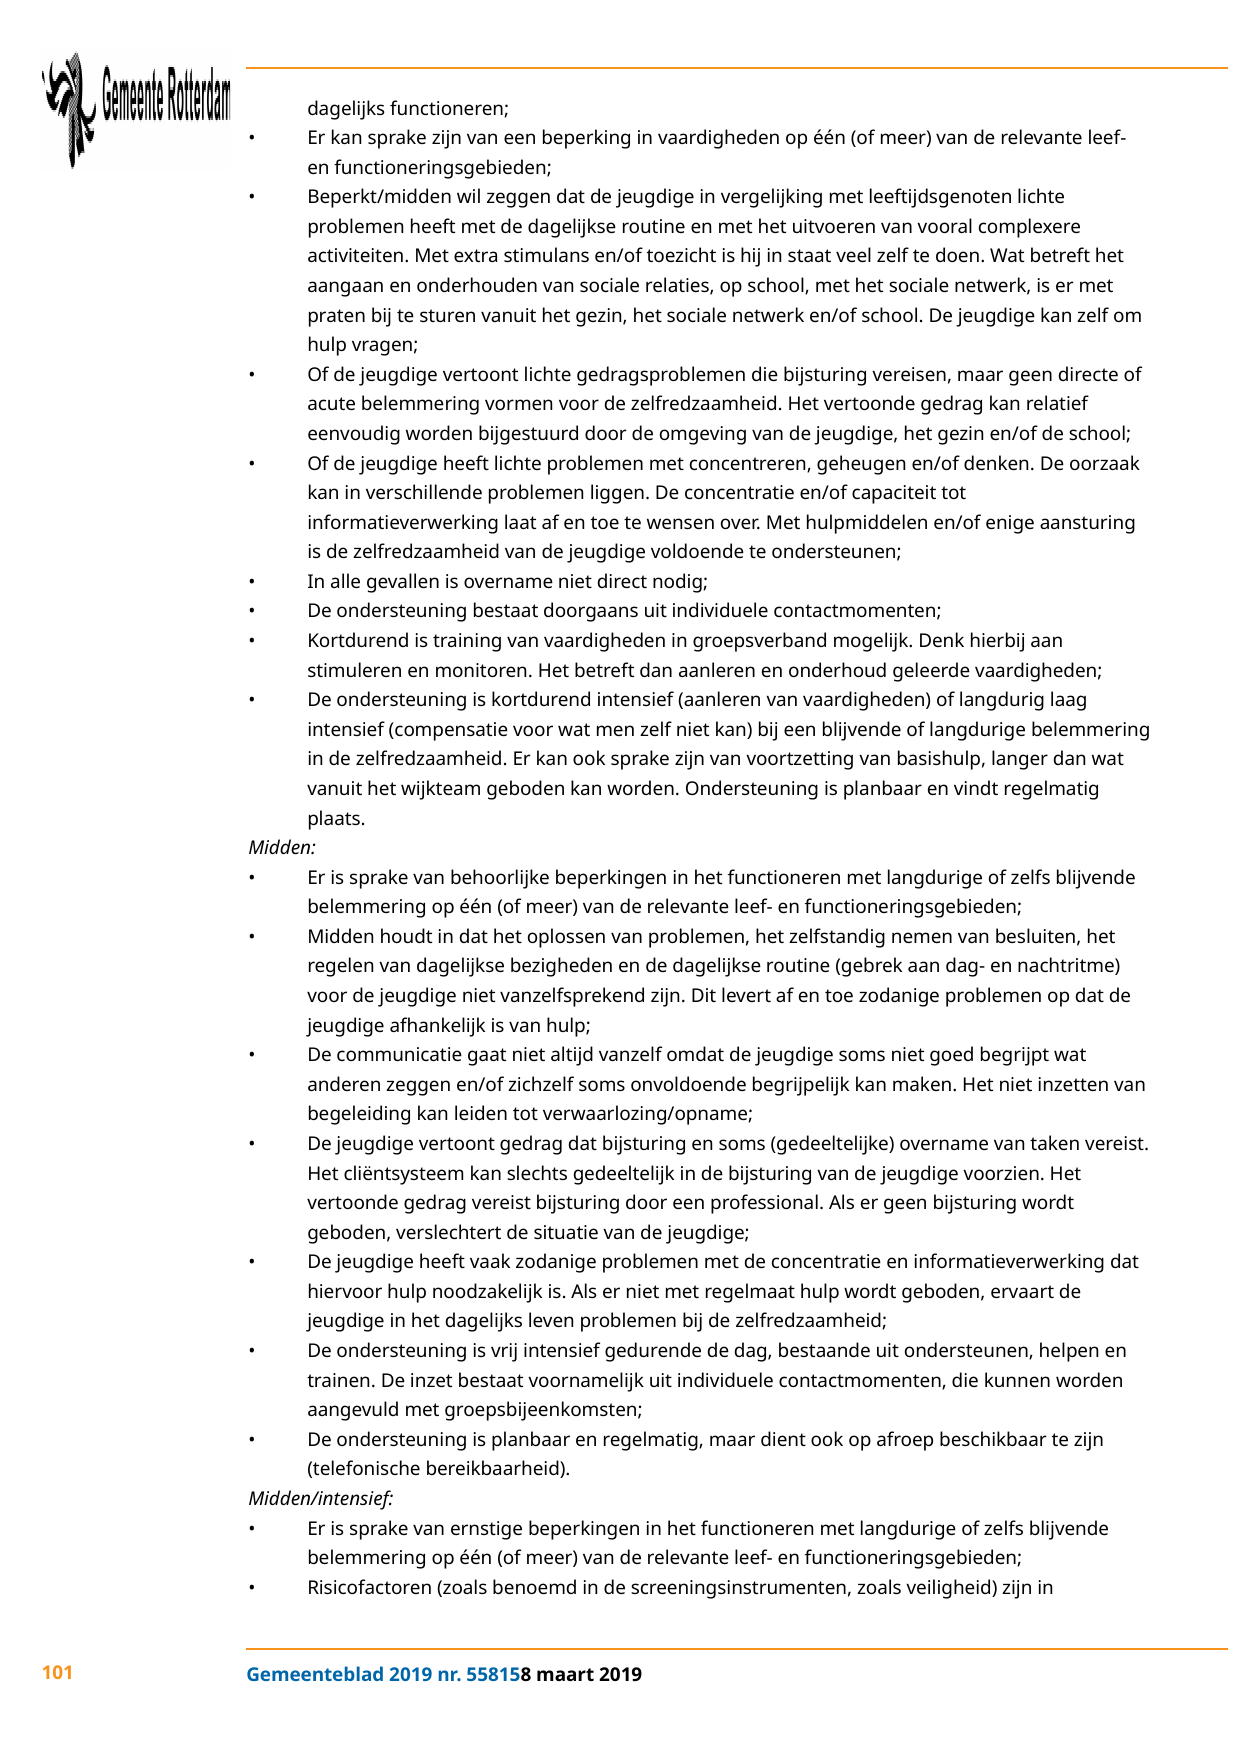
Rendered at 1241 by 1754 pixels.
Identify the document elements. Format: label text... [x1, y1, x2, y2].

list De ondersteuning is vrij intensief gedurende de dag, bestaande uit ondersteunen, helpen en trainen. De inzet bestaat voornamelijk uit individuele contactmomenten, die kunnen worden aangevuld met groepsbijeenkomsten; [248, 1337, 1152, 1422]
list Beperkt/midden wil zeggen dat de jeugdige in vergelijking met leeftijdsgenoten lichte problemen heeft met de dagelijkse routine en met het uitvoeren van vooral complexere activiteiten. Met extra stimulans en/of toezicht is hij in staat veel zelf te doen. Wat betreft het aangaan en onderhouden van sociale relaties, op school, met het sociale netwerk, is er met praten bij te sturen vanuit het gezin, het sociale netwerk en/of school. De jeugdige kan zelf om hulp vragen; [248, 183, 1152, 357]
list Kortdurend is training van vaardigheden in groepsverband mogelijk. Denk hierbij aan stimuleren en monitoren. Het betreft dan aanleren en onderhoud geleerde vaardigheden; [248, 627, 1152, 683]
list Of de jeugdige vertoont lichte gedragsproblemen die bijsturing vereisen, maar geen directe of acute belemmering vormen voor de zelfredzaamheid. Het vertoonde gedrag kan relatief eenvoudig worden bijgestuurd door de omgeving van de jeugdige, het gezin en/of de school; [248, 361, 1152, 446]
list De jeugdige vertoont gedrag dat bijsturing en soms (gedeeltelijke) overname van taken vereist. Het cliëntsysteem kan slechts gedeeltelijk in de bijsturing van de jeugdige voorzien. Het vertoonde gedrag vereist bijsturing door een professional. Als er geen bijsturing wordt geboden, verslechtert de situatie van de jeugdige; [248, 1130, 1152, 1245]
text Midden: [248, 834, 1152, 860]
list De ondersteuning bestaat doorgaans uit individuele contactmomenten; [248, 598, 1152, 623]
list In alle gevallen is overname niet direct nodig; [248, 568, 1152, 594]
list Er is sprake van ernstige beperkingen in het functioneren met langdurige of zelfs blijvende belemmering op één (of meer) van de relevante leef- en functioneringsgebieden; [248, 1515, 1152, 1570]
list Of de jeugdige heeft lichte problemen met concentreren, geheugen en/of denken. De oorzaak kan in verschillende problemen liggen. De concentratie en/of capaciteit tot informatieverwerking laat af en toe te wensen over. Met hulpmiddelen en/of enige aansturing is de zelfredzaamheid van de jeugdige voldoende te ondersteunen; [248, 450, 1152, 564]
picture [41, 47, 231, 172]
list Risicofactoren (zoals benoemd in de screeningsinstrumenten, zoals veiligheid) zijn in [248, 1574, 1152, 1600]
list De ondersteuning is planbaar en regelmatig, maar dient ook op afroep beschikbaar te zijn (telefonische bereikbaarheid). [248, 1426, 1152, 1481]
text Midden/intensief: [248, 1485, 1152, 1511]
list Er kan sprake zijn van een beperking in vaardigheden op één (of meer) van de relevante leef- en functioneringsgebieden; [248, 124, 1152, 180]
list Er is sprake van behoorlijke beperkingen in het functioneren met langdurige of zelfs blijvende belemmering op één (of meer) van de relevante leef- en functioneringsgebieden; [248, 864, 1152, 919]
list De communicatie gaat niet altijd vanzelf omdat de jeugdige soms niet goed begrijpt wat anderen zeggen en/of zichzelf soms onvoldoende begrijpelijk kan maken. Het niet inzetten van begeleiding kan leiden tot verwaarlozing/opname; [248, 1041, 1152, 1126]
list De jeugdige heeft vaak zodanige problemen met de concentratie en informatieverwerking dat hiervoor hulp noodzakelijk is. Als er niet met regelmaat hulp wordt geboden, ervaart de jeugdige in het dagelijks leven problemen bij de zelfredzaamheid; [248, 1248, 1152, 1333]
list dagelijks functioneren; [248, 95, 1152, 121]
list De ondersteuning is kortdurend intensief (aanleren van vaardigheden) of langdurig laag intensief (compensatie voor wat men zelf niet kan) bij een blijvende of langdurige belemmering in de zelfredzaamheid. Er kan ook sprake zijn van voortzetting van basishulp, langer dan wat vanuit het wijkteam geboden kan worden. Ondersteuning is planbaar en vindt regelmatig plaats. [248, 686, 1152, 831]
list Midden houdt in dat het oplossen van problemen, het zelfstandig nemen van besluiten, het regelen van dagelijkse bezigheden en de dagelijkse routine (gebrek aan dag- en nachtritme) voor de jeugdige niet vanzelfsprekend zijn. Dit levert af en toe zodanige problemen op dat de jeugdige afhankelijk is van hulp; [248, 923, 1152, 1038]
